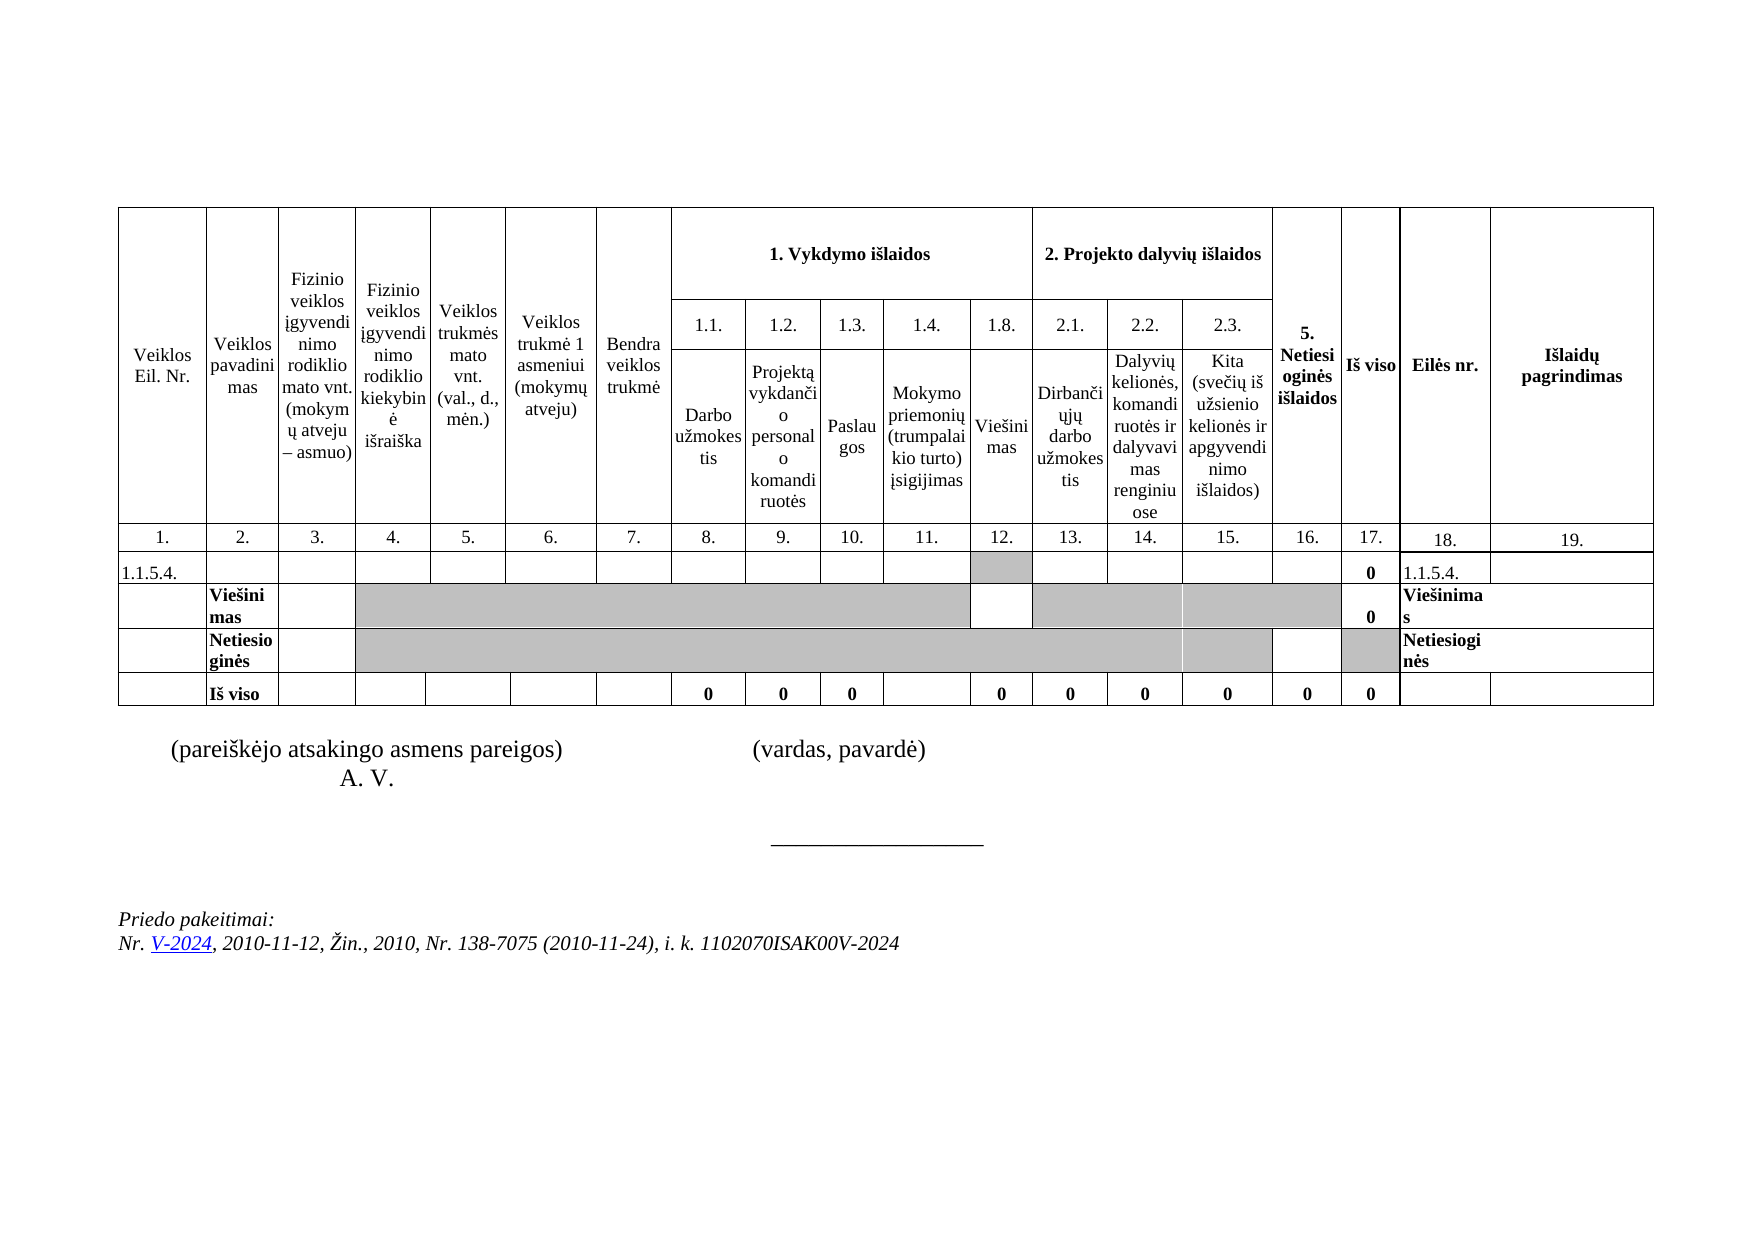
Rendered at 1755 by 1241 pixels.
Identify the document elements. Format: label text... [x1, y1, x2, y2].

table_cell 12. [971, 524, 1032, 551]
table_cell [1108, 552, 1182, 583]
table_cell 1.1.5.4. [119, 552, 206, 583]
table_cell [511, 673, 596, 704]
table_cell 2.1. [1033, 300, 1107, 349]
table_cell 0 [1108, 673, 1182, 704]
table_cell [356, 629, 431, 672]
table_cell Netiesioginės [207, 629, 278, 672]
table_cell 0 [971, 673, 1032, 704]
table_cell 15. [1183, 524, 1272, 551]
table_header Eilės nr. [1401, 208, 1490, 522]
table_cell [1033, 629, 1108, 672]
table_cell [1108, 629, 1182, 672]
table_cell [1490, 629, 1653, 672]
table_cell [970, 629, 1033, 672]
table_cell Paslaugos [821, 350, 883, 522]
table_cell [883, 584, 970, 627]
table_cell [431, 629, 505, 672]
table_cell [672, 552, 745, 583]
table_cell [279, 552, 355, 583]
table_header Bendra veiklos trukmė [597, 208, 671, 522]
table_cell 16. [1273, 524, 1341, 551]
table_cell [884, 552, 970, 583]
table_cell 14. [1108, 524, 1182, 551]
table_cell 0 [821, 673, 883, 704]
table_cell 0 [746, 673, 820, 704]
text _________________ [118, 821, 1636, 849]
table_cell [1183, 552, 1272, 583]
table_cell 4. [356, 524, 430, 551]
table_cell [821, 629, 883, 672]
table_cell 1.1.5.4. [1401, 553, 1490, 583]
table_cell [431, 552, 505, 583]
table_cell 10. [821, 524, 883, 551]
table_cell Dirbančiųjų darbo užmokestis [1033, 350, 1107, 522]
table_cell [746, 552, 820, 583]
table_cell [1401, 673, 1490, 704]
table_cell [746, 629, 821, 672]
table_header Išlaidų pagrindimas [1491, 208, 1653, 522]
table_cell [821, 584, 883, 627]
table_cell 3. [279, 524, 355, 551]
table_cell 8. [672, 524, 745, 551]
table_cell 17. [1342, 524, 1399, 551]
table_cell [119, 673, 206, 704]
table_cell [1342, 629, 1399, 672]
table_cell 5. [431, 524, 505, 551]
table_header Veiklos Eil. Nr. [119, 208, 206, 522]
table_cell 2.2. [1108, 300, 1182, 349]
table_cell 11. [884, 524, 970, 551]
table_cell [1273, 552, 1341, 583]
table_cell [971, 584, 1032, 627]
table_cell [1273, 584, 1341, 627]
table_cell 2.3. [1183, 300, 1272, 349]
table_cell [1491, 553, 1653, 583]
table_cell 19. [1491, 524, 1653, 551]
table_cell 0 [1342, 673, 1399, 704]
table_cell [1033, 552, 1107, 583]
table_cell [279, 673, 355, 704]
table_cell [506, 552, 596, 583]
table_cell [746, 584, 821, 627]
table_cell 6. [506, 524, 596, 551]
table_cell [596, 584, 671, 627]
table_cell [596, 629, 671, 672]
table_cell 0 [1273, 673, 1341, 704]
table_cell [356, 552, 430, 583]
table_cell 1.4. [884, 300, 970, 349]
table_cell 0 [1342, 552, 1399, 583]
table_cell [431, 584, 505, 627]
table_cell [883, 629, 970, 672]
table_cell [671, 584, 746, 627]
table_cell 7. [597, 524, 671, 551]
table_cell [119, 584, 206, 627]
table_header (pareiškėjo atsakingo asmens pareigos) A. V. [118, 734, 615, 792]
table_cell [971, 552, 1032, 583]
table_cell 9. [746, 524, 820, 551]
table_cell 0 [672, 673, 745, 704]
table_cell Iš viso [207, 673, 278, 704]
table_cell Dalyvių kelionės, komandiruotės ir dalyvavimas renginiuose [1108, 350, 1182, 522]
table_cell [597, 552, 671, 583]
table_header Veiklos pavadinimas [207, 208, 278, 522]
table_cell Viešinimas [1401, 584, 1490, 627]
table_cell [1183, 629, 1272, 672]
table_cell 13. [1033, 524, 1107, 551]
table_cell [356, 673, 425, 704]
table_cell [426, 673, 510, 704]
table_cell [1183, 584, 1273, 627]
table_cell [1491, 673, 1653, 704]
table_cell [207, 552, 278, 583]
table_header Veiklos trukmė 1 asmeniui (mokymų atveju) [506, 208, 596, 522]
table_header Fizinio veiklos įgyvendinimo rodiklio kiekybinė išraiška [356, 208, 430, 522]
table_cell Kita (svečių iš užsienio kelionės ir apgyvendinimo išlaidos) [1183, 350, 1272, 522]
table_cell [671, 629, 746, 672]
table_cell 1.1. [672, 300, 745, 349]
table_header 5. Netiesioginės išlaidos [1273, 208, 1341, 522]
table_cell 1.2. [746, 300, 820, 349]
table_cell 2. [207, 524, 278, 551]
table_cell [1273, 629, 1341, 672]
table_cell [279, 584, 355, 627]
table_cell 18. [1401, 524, 1490, 551]
table_cell [356, 584, 431, 627]
table_cell Viešinimas [207, 584, 278, 627]
table_cell 0 [1033, 673, 1107, 704]
table_header (vardas, pavardė) [615, 734, 1063, 792]
table_header Fizinio veiklos įgyvendinimo rodiklio mato vnt. (mokymų atveju – asmuo) [279, 208, 355, 522]
table_cell 1. [119, 524, 206, 551]
table_cell [119, 629, 206, 672]
table_cell Darbo užmokestis [672, 350, 745, 522]
table_cell [597, 673, 671, 704]
table_cell 1.8. [971, 300, 1032, 349]
table_cell Viešinimas [971, 350, 1032, 522]
table_header 2. Projekto dalyvių išlaidos [1033, 208, 1272, 299]
table_cell [821, 552, 883, 583]
table_cell [279, 629, 355, 672]
table_cell [1108, 584, 1182, 627]
table_cell [505, 629, 596, 672]
table_cell 1.3. [821, 300, 883, 349]
text Nr. V-2024, 2010-11-12, Žin., 2010, Nr. 138-7075 (2010-11-24), i. k. 1102070ISAK00V-2024 [118, 931, 1636, 955]
table_cell Projektą vykdančio personalo komandiruotės [746, 350, 820, 522]
table_header Iš viso [1342, 208, 1399, 522]
table_header 1. Vykdymo išlaidos [672, 208, 1032, 299]
table_cell [505, 584, 596, 627]
table_cell Netiesioginės [1401, 629, 1490, 672]
table_cell [1490, 584, 1653, 627]
table_cell 0 [1342, 584, 1399, 627]
table_cell 0 [1183, 673, 1272, 704]
table_cell [1033, 584, 1108, 627]
table_cell Mokymo priemonių (trumpalaikio turto) įsigijimas [884, 350, 970, 522]
table_header Veiklos trukmės mato vnt. (val., d., mėn.) [431, 208, 505, 522]
text Priedo pakeitimai: [118, 907, 1636, 931]
table_cell [884, 673, 970, 704]
